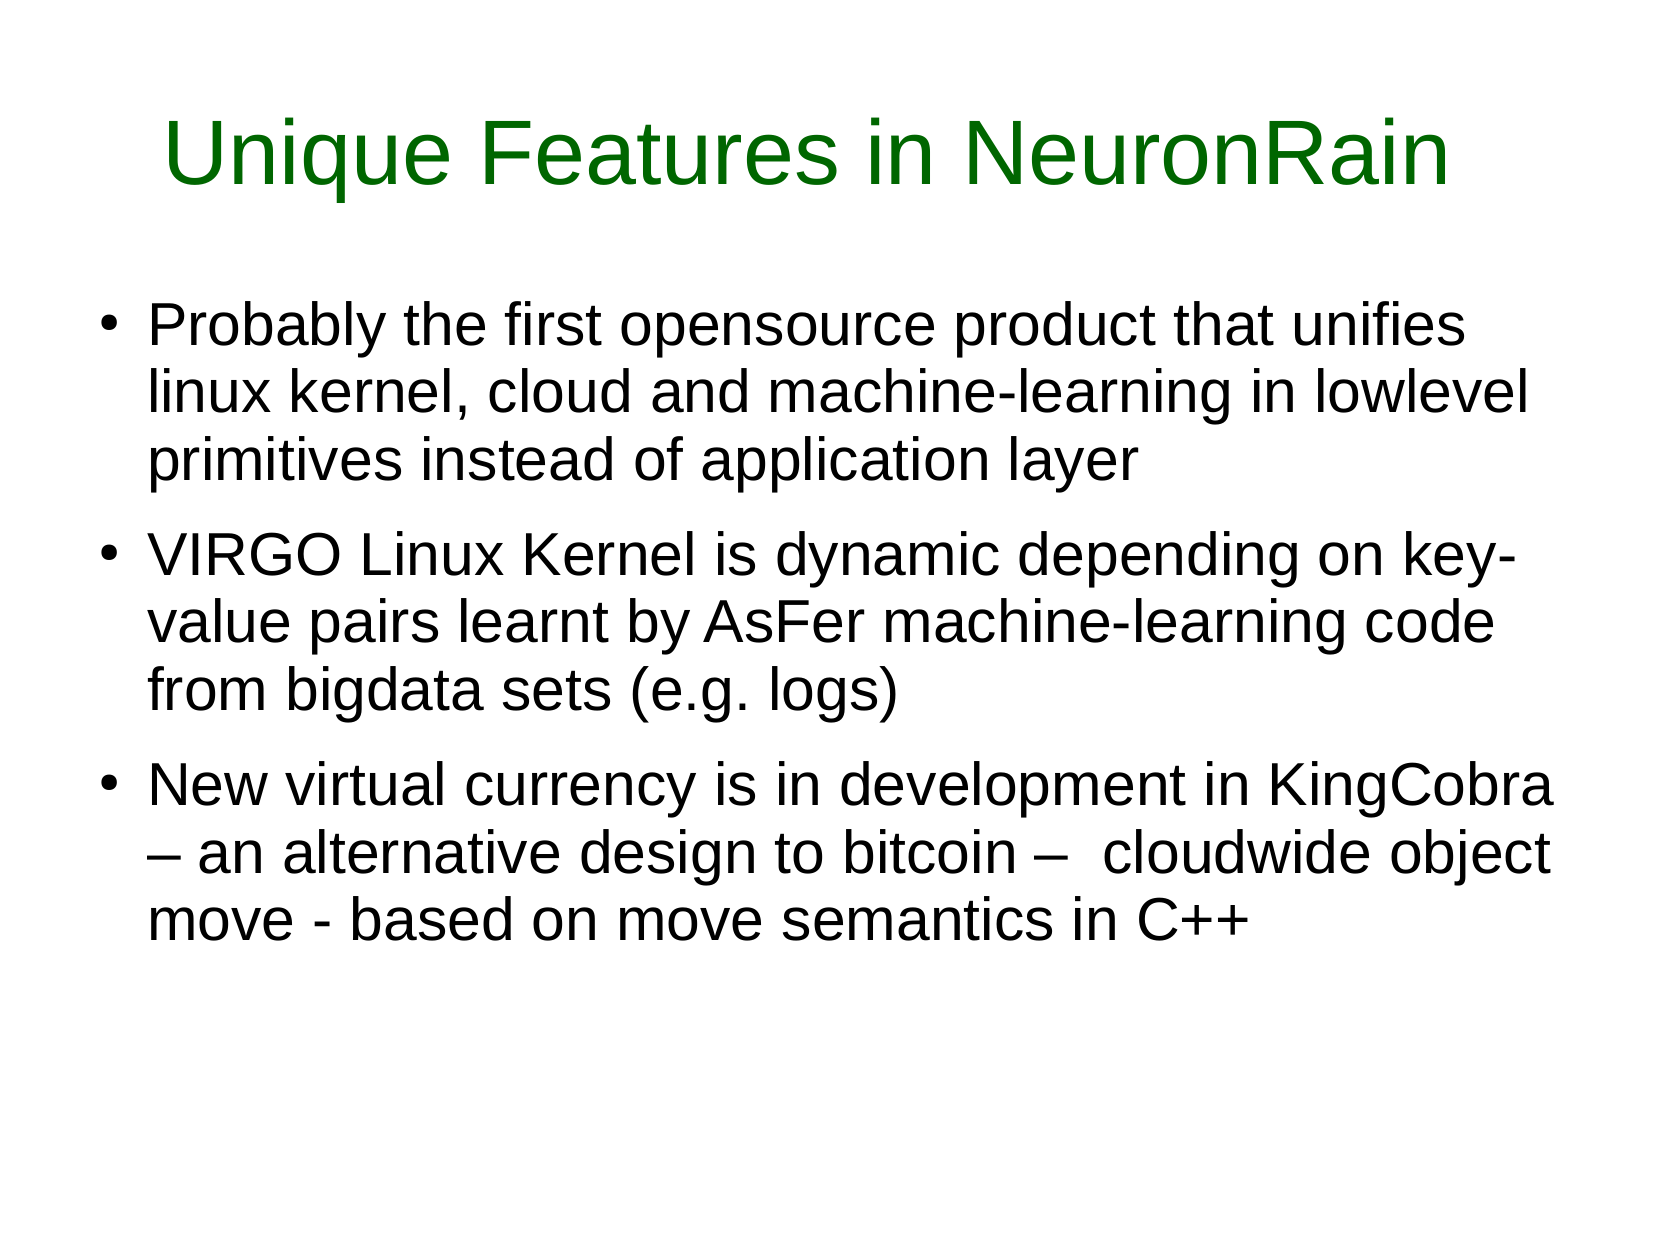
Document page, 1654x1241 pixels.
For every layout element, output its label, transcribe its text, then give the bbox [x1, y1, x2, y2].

list Probably the first opensource product that unifies linux kernel, cloud and machine-learning in lowlevel primitives instead of application layer VIRGO Linux Kernel is dynamic depending on key-value pairs learnt by AsFer machine-learning code from bigdata sets (e.g. logs) New virtual currency is in development in KingCobra – an alternative design to bitcoin – cloudwide object move - based on move semantics in C++ [82, 290, 1571, 1010]
title Unique Features in NeuronRain [82, 49, 1571, 257]
